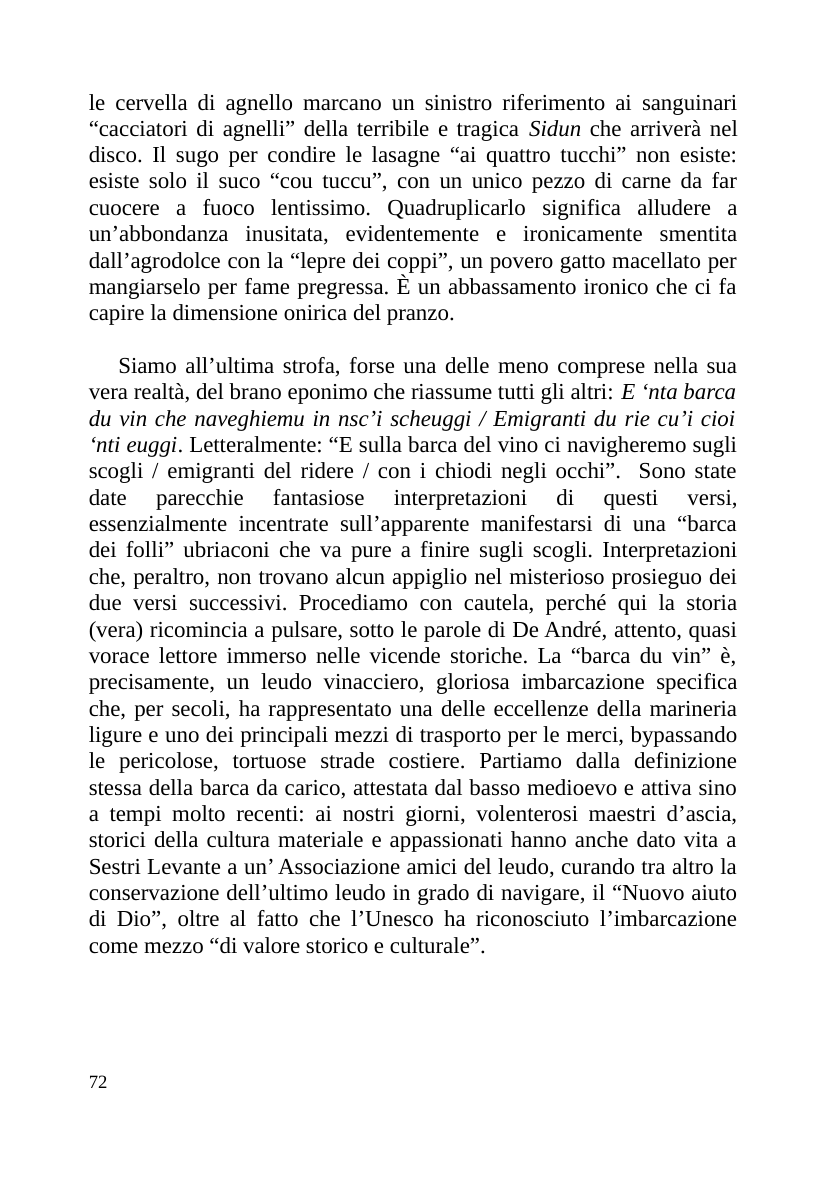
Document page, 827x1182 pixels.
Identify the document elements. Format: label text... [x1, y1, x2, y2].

text le cervella di agnello marcano un sinistro riferimento ai sanguinari “cacciatori di agnelli” della terribile e tragica Sidun che arriverà nel disco. Il sugo per condire le lasagne “ai quattro tucchi” non esiste: esiste solo il suco “cou tuccu”, con un unico pezzo di carne da far cuocere a fuoco lentissimo. Quadruplicarlo significa alludere a un’abbondanza inusitata, evidentemente e ironicamente smentita dall’agrodolce con la “lepre dei coppi”, un povero gatto macellato per mangiarselo per fame pregressa. È un abbassamento ironico che ci fa capire la dimensione onirica del pranzo. [88, 88, 738, 326]
text Siamo all’ultima strofa, forse una delle meno comprese nella sua vera realtà, del brano eponimo che riassume tutti gli altri: E ‘nta barca du vin che naveghiemu in nsc’i scheuggi / Emigranti du rie cu’i cioi ‘nti euggi. Letteralmente: “E sulla barca del vino ci navigheremo sugli scogli / emigranti del ridere / con i chiodi negli occhi”. Sono state date parecchie fantasiose interpretazioni di questi versi, essenzialmente incentrate sull’apparente manifestarsi di una “barca dei folli” ubriaconi che va pure a finire sugli scogli. Interpretazioni che, peraltro, non trovano alcun appiglio nel misterioso prosieguo dei due versi successivi. Procediamo con cautela, perché qui la storia (vera) ricomincia a pulsare, sotto le parole di De André, attento, quasi vorace lettore immerso nelle vicende storiche. La “barca du vin” è, precisamente, un leudo vinacciero, gloriosa imbarcazione specifica che, per secoli, ha rappresentato una delle eccellenze della marineria ligure e uno dei principali mezzi di trasporto per le merci, bypassando le pericolose, tortuose strade costiere. Partiamo dalla definizione stessa della barca da carico, attestata dal basso medioevo e attiva sino a tempi molto recenti: ai nostri giorni, volenterosi maestri d’ascia, storici della cultura materiale e appassionati hanno anche dato vita a Sestri Levante a un’ Associazione amici del leudo, curando tra altro la conservazione dell’ultimo leudo in grado di navigare, il “Nuovo aiuto di Dio”, oltre al fatto che l’Unesco ha riconosciuto l’imbarcazione come mezzo “di valore storico e culturale”. [88, 352, 738, 958]
